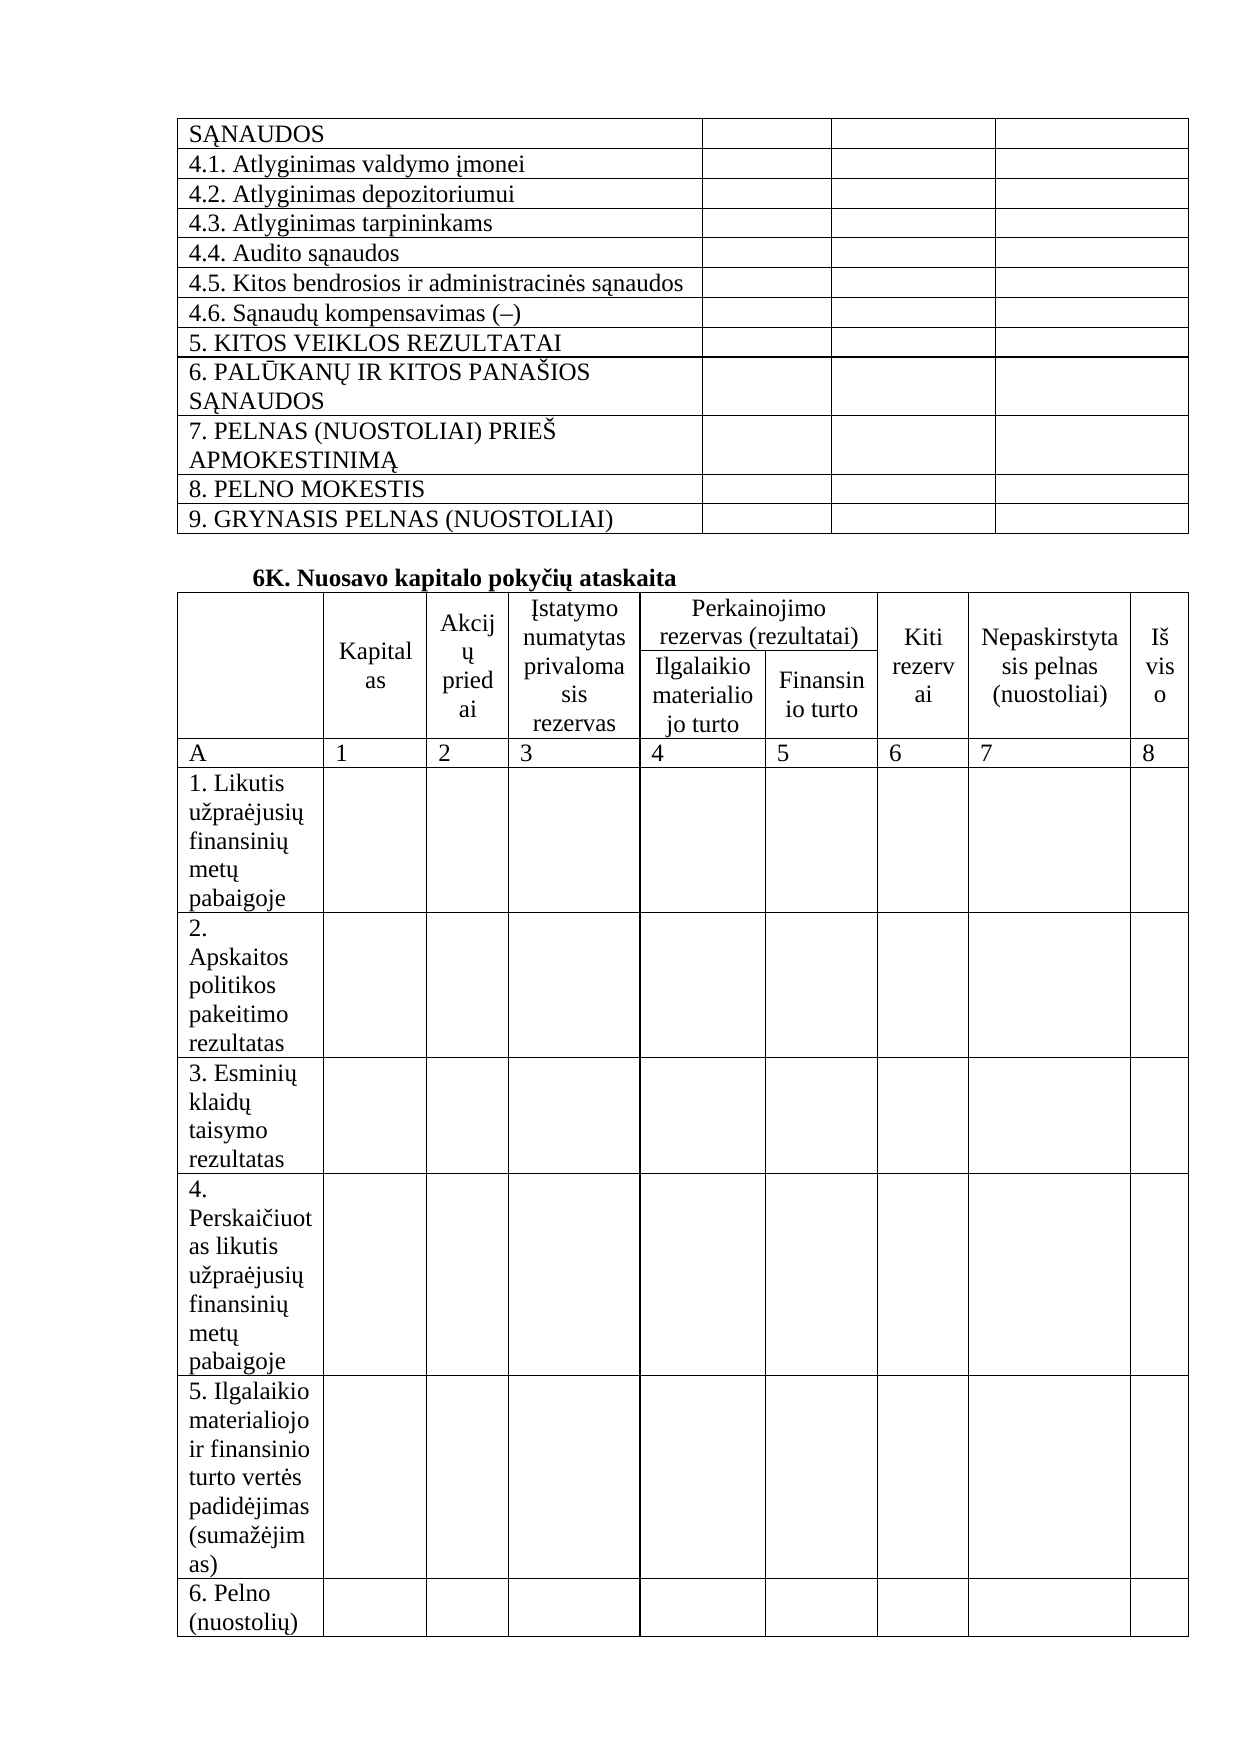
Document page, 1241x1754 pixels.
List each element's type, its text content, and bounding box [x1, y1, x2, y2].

table_cell [324, 768, 426, 912]
table_cell [969, 1376, 1130, 1577]
table_cell [996, 328, 1188, 356]
table_cell [832, 238, 995, 267]
table_cell 2. Apskaitos politikos pakeitimo rezultatas [178, 913, 323, 1057]
table_cell [766, 1579, 877, 1636]
table_cell [703, 504, 831, 533]
table_cell [703, 298, 831, 327]
table_cell 3. Esminių klaidų taisymo rezultatas [178, 1058, 323, 1173]
table_cell 7. PELNAS (NUOSTOLIAI) PRIEŠ APMOKESTINIMĄ [178, 416, 702, 473]
table_cell 3 [509, 739, 639, 767]
table_cell [703, 268, 831, 297]
table_header Akcijų priedai [427, 593, 508, 737]
table_cell [703, 358, 831, 415]
table_cell 4 [641, 739, 765, 767]
table_cell 1 [324, 739, 426, 767]
table_cell [703, 119, 831, 148]
table_cell [324, 1579, 426, 1636]
table_cell [427, 1376, 508, 1577]
table_cell 4.6. Sąnaudų kompensavimas (–) [178, 298, 702, 327]
table_cell 4. Perskaičiuotas likutis užpraėjusių finansinių metų pabaigoje [178, 1174, 323, 1375]
table_cell 8 [1131, 739, 1188, 767]
table_cell [832, 149, 995, 178]
table_header Įstatymo numatytas privalomasis rezervas [509, 593, 639, 737]
table_cell [427, 768, 508, 912]
table_cell [996, 475, 1188, 503]
table_cell [641, 1579, 765, 1636]
table_cell [832, 328, 995, 356]
table_cell [427, 1058, 508, 1173]
table_header Iš viso [1131, 593, 1188, 737]
table_cell [832, 504, 995, 533]
table_cell 5 [766, 739, 877, 767]
table_cell 9. GRYNASIS PELNAS (NUOSTOLIAI) [178, 504, 702, 533]
table_cell 4.2. Atlyginimas depozitoriumui [178, 179, 702, 207]
table_cell [996, 268, 1188, 297]
table_cell Ilgalaikio materialiojo turto [641, 651, 765, 737]
table_cell [1131, 768, 1188, 912]
table_cell [641, 768, 765, 912]
table_cell [878, 1579, 968, 1636]
table_cell [878, 1376, 968, 1577]
table_cell [878, 1174, 968, 1375]
table_cell [427, 913, 508, 1057]
table_cell [324, 1376, 426, 1577]
table_cell 6 [878, 739, 968, 767]
table_cell 4.5. Kitos bendrosios ir administracinės sąnaudos [178, 268, 702, 297]
table_cell [969, 1058, 1130, 1173]
table_cell [996, 209, 1188, 237]
table_cell SĄNAUDOS [178, 119, 702, 148]
table_cell [832, 475, 995, 503]
table_cell [324, 1174, 426, 1375]
table_cell [832, 298, 995, 327]
table_cell 8. PELNO MOKESTIS [178, 475, 702, 503]
table_cell [641, 1376, 765, 1577]
table_cell [996, 298, 1188, 327]
table_cell [1131, 1579, 1188, 1636]
table_cell [1131, 1058, 1188, 1173]
table_cell [969, 1174, 1130, 1375]
table_cell [703, 328, 831, 356]
table_cell 5. KITOS VEIKLOS REZULTATAI [178, 328, 702, 356]
table_cell [427, 1174, 508, 1375]
table_cell [766, 1174, 877, 1375]
table_cell [509, 1376, 639, 1577]
table_cell [996, 504, 1188, 533]
table_header Perkainojimo rezervas (rezultatai) [641, 593, 877, 650]
table_cell 6. PALŪKANŲ IR KITOS PANAŠIOS SĄNAUDOS [178, 358, 702, 415]
table_cell [509, 768, 639, 912]
table_cell [641, 1174, 765, 1375]
table_header Kiti rezervai [878, 593, 968, 737]
table_cell [766, 1058, 877, 1173]
table_cell 5. Ilgalaikio materialiojo ir finansinio turto vertės padidėjimas (sumažėjimas) [178, 1376, 323, 1577]
table_cell [324, 913, 426, 1057]
table_cell [703, 416, 831, 473]
table_cell [1131, 1174, 1188, 1375]
table_cell [1131, 913, 1188, 1057]
text 6K. Nuosavo kapitalo pokyčių ataskaita [177, 563, 1166, 592]
table_cell [996, 358, 1188, 415]
table_cell [1131, 1376, 1188, 1577]
table_header [178, 593, 323, 737]
table_cell [832, 268, 995, 297]
table_cell [641, 913, 765, 1057]
table_cell [996, 149, 1188, 178]
table_cell [878, 1058, 968, 1173]
table_cell [766, 1376, 877, 1577]
table_cell [766, 768, 877, 912]
table_cell [703, 149, 831, 178]
table_cell [832, 358, 995, 415]
table_cell 2 [427, 739, 508, 767]
table_cell [641, 1058, 765, 1173]
table_cell 4.4. Audito sąnaudos [178, 238, 702, 267]
table_cell [703, 238, 831, 267]
table_cell [509, 1058, 639, 1173]
table_cell [324, 1058, 426, 1173]
table_cell [703, 179, 831, 207]
table_cell A [178, 739, 323, 767]
table_cell [509, 1579, 639, 1636]
table_cell [427, 1579, 508, 1636]
table_cell 1. Likutis užpraėjusių finansinių metų pabaigoje [178, 768, 323, 912]
table_header Nepaskirstytasis pelnas (nuostoliai) [969, 593, 1130, 737]
table_cell [878, 768, 968, 912]
table_cell 4.1. Atlyginimas valdymo įmonei [178, 149, 702, 178]
table_cell [969, 913, 1130, 1057]
table_header Kapitalas [324, 593, 426, 737]
table_cell 7 [969, 739, 1130, 767]
table_cell [878, 913, 968, 1057]
table_cell [832, 119, 995, 148]
table_cell [509, 1174, 639, 1375]
table_cell 4.3. Atlyginimas tarpininkams [178, 209, 702, 237]
table_cell [832, 179, 995, 207]
table_cell 6. Pelno (nuostolių) [178, 1579, 323, 1636]
table_cell [969, 1579, 1130, 1636]
table_cell [703, 475, 831, 503]
table_cell [996, 238, 1188, 267]
table_cell Finansinio turto [766, 651, 877, 737]
table_cell [766, 913, 877, 1057]
table_cell [996, 416, 1188, 473]
table_cell [703, 209, 831, 237]
table_cell [832, 416, 995, 473]
table_cell [996, 179, 1188, 207]
table_cell [996, 119, 1188, 148]
table_cell [969, 768, 1130, 912]
table_cell [509, 913, 639, 1057]
table_cell [832, 209, 995, 237]
